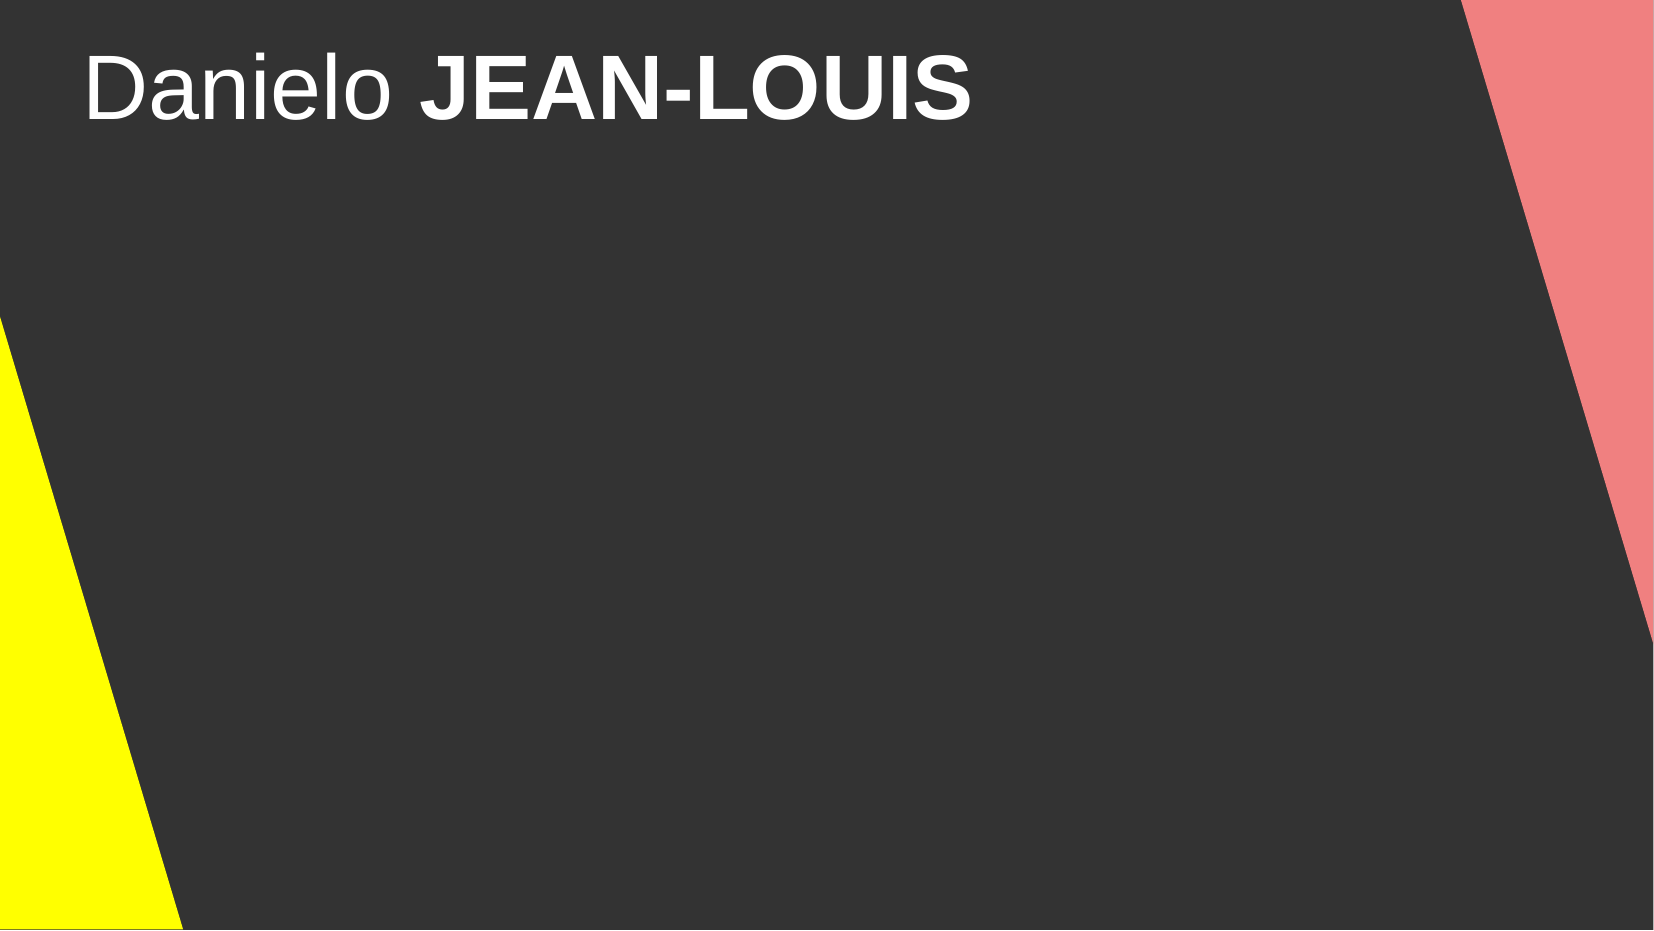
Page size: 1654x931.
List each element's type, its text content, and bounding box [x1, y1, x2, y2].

text_box [0, 316, 184, 930]
text_box [1460, 0, 1654, 647]
subtitle Danielo JEAN-LOUIS [82, 36, 1571, 758]
